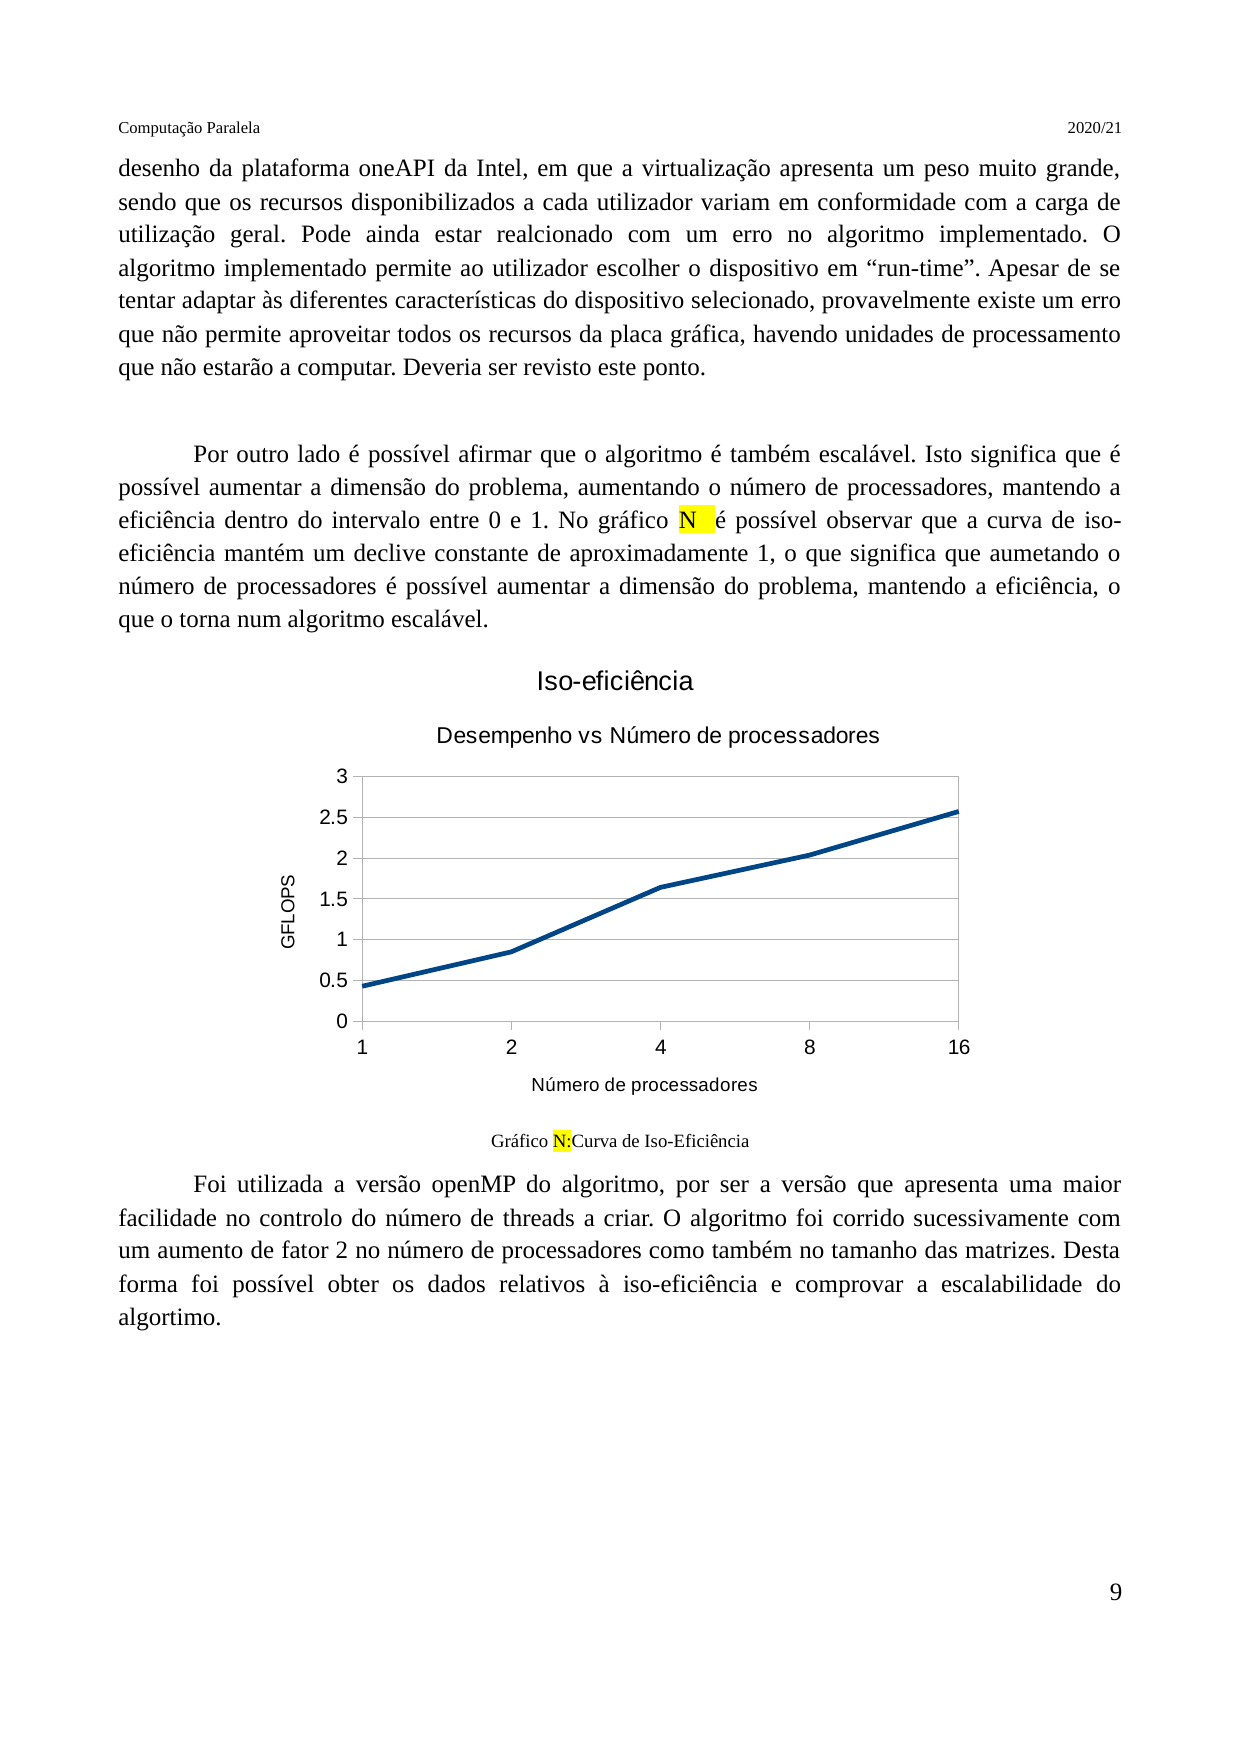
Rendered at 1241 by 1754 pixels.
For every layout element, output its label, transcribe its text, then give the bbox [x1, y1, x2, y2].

text desenho da plataforma oneAPI da Intel, em que a virtualização apresenta um peso muito grande, sendo que os recursos disponibilizados a cada utilizador variam em conformidade com a carga de utilização geral. Pode ainda estar realcionado com um erro no algoritmo implementado. O algoritmo implementado permite ao utilizador escolher o dispositivo em “run-time”. Apesar de se tentar adaptar às diferentes características do dispositivo selecionado, provavelmente existe um erro que não permite aproveitar todos os recursos da placa gráfica, havendo unidades de processamento que não estarão a computar. Deveria ser revisto este ponto. [118, 153, 1122, 380]
text Gráfico N:Curva de Iso-Eficiência [118, 651, 1122, 1152]
text Por outro lado é possível afirmar que o algoritmo é também escalável. Isto significa que é possível aumentar a dimensão do problema, aumentando o número de processadores, mantendo a eficiência dentro do intervalo entre 0 e 1. No gráfico N é possível observar que a curva de iso-eficiência mantém um declive constante de aproximadamente 1, o que significa que aumetando o número de processadores é possível aumentar a dimensão do problema, mantendo a eficiência, o que o torna num algoritmo escalável. [118, 439, 1122, 632]
text Foi utilizada a versão openMP do algoritmo, por ser a versão que apresenta uma maior facilidade no controlo do número de threads a criar. O algoritmo foi corrido sucessivamente com um aumento de fator 2 no número de processadores como também no tamanho das matrizes. Desta forma foi possível obter os dados relativos à iso-eficiência e comprovar a escalabilidade do algortimo. [118, 1169, 1122, 1330]
